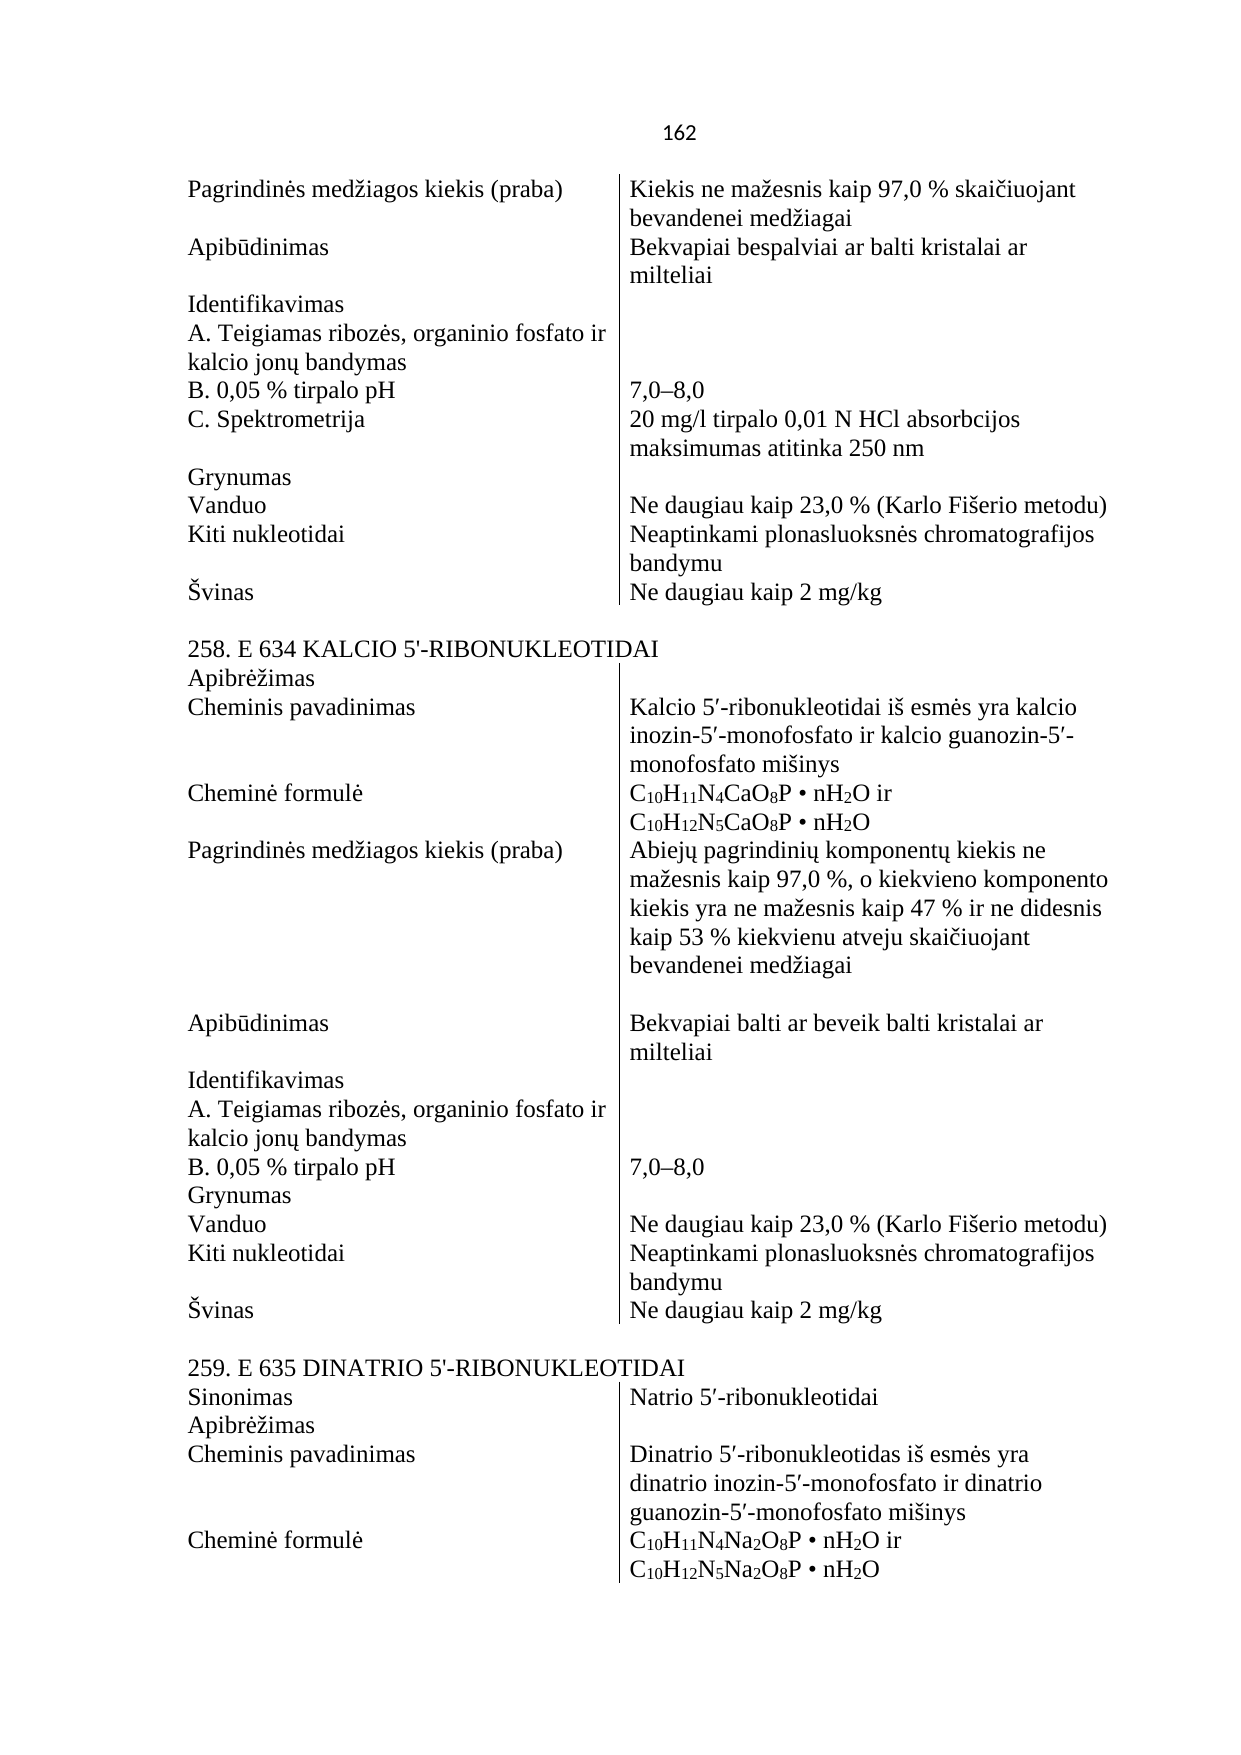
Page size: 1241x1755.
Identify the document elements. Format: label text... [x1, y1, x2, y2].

table_cell C10H11N4Na2O8P • nH2O ir C10H12N5Na2O8P • nH2O [620, 1525, 1122, 1583]
table_cell [620, 318, 1122, 375]
table_cell Ne daugiau kaip 23,0 % (Karlo Fišerio metodu) [620, 490, 1122, 519]
table_cell [620, 1094, 1122, 1152]
table_cell Vanduo [177, 1209, 619, 1238]
table_cell Cheminė formulė [177, 778, 619, 835]
table_cell 259. E 635 DINATRIO 5'-RIBONUKLEOTIDAI [177, 1324, 1122, 1382]
table_cell Dinatrio 5′-ribonukleotidas iš esmės yra dinatrio inozin-5′-monofosfato ir dinatrio guanozin-5′-monofosfato mišinys [620, 1439, 1122, 1525]
table_cell Bekvapiai bespalviai ar balti kristalai ar milteliai [620, 232, 1122, 289]
table_cell Neaptinkami plonasluoksnės chromatografijos bandymu [620, 1238, 1122, 1295]
table_cell 258. E 634 KALCIO 5'-RIBONUKLEOTIDAI [177, 605, 1122, 663]
table_cell Cheminis pavadinimas [177, 692, 619, 778]
table_cell 7,0–8,0 [620, 375, 1122, 404]
table_cell Kiti nukleotidai [177, 519, 619, 577]
table_cell A. Teigiamas ribozės, organinio fosfato ir kalcio jonų bandymas [177, 318, 619, 375]
table_cell Švinas [177, 577, 619, 605]
table_cell Cheminis pavadinimas [177, 1439, 619, 1525]
table_cell Kiekis ne mažesnis kaip 97,0 % skaičiuojant bevandenei medžiagai [620, 174, 1122, 232]
table_cell Grynumas [177, 1180, 619, 1209]
table_cell Kiti nukleotidai [177, 1238, 619, 1295]
table_cell Bekvapiai balti ar beveik balti kristalai ar milteliai [620, 1008, 1122, 1065]
table_cell Cheminė formulė [177, 1525, 619, 1583]
table_cell [620, 1065, 1122, 1094]
table_cell B. 0,05 % tirpalo pH [177, 1152, 619, 1180]
table_cell 7,0–8,0 [620, 1152, 1122, 1180]
table_cell Ne daugiau kaip 2 mg/kg [620, 1295, 1122, 1324]
table_cell Natrio 5′-ribonukleotidai [620, 1382, 1122, 1410]
table_cell Apibūdinimas [177, 232, 619, 289]
table_cell Apibrėžimas [177, 663, 619, 692]
table_cell B. 0,05 % tirpalo pH [177, 375, 619, 404]
table_cell C10H11N4CaO8P • nH2O ir C10H12N5CaO8P • nH2O [620, 778, 1122, 835]
table_cell Grynumas [177, 462, 619, 490]
table_cell A. Teigiamas ribozės, organinio fosfato ir kalcio jonų bandymas [177, 1094, 619, 1152]
table_cell [620, 1180, 1122, 1209]
table_cell [620, 462, 1122, 490]
table_cell [620, 289, 1122, 318]
table_cell Vanduo [177, 490, 619, 519]
table_cell Identifikavimas [177, 289, 619, 318]
table_cell Ne daugiau kaip 2 mg/kg [620, 577, 1122, 605]
table_cell Identifikavimas [177, 1065, 619, 1094]
table_cell Apibūdinimas [177, 1008, 619, 1065]
table_cell Neaptinkami plonasluoksnės chromatografijos bandymu [620, 519, 1122, 577]
table_cell Pagrindinės medžiagos kiekis (praba) [177, 174, 619, 232]
table_cell Abiejų pagrindinių komponentų kiekis ne mažesnis kaip 97,0 %, o kiekvieno komponento kiekis yra ne mažesnis kaip 47 % ir ne didesnis kaip 53 % kiekvienu atveju skaičiuojant bevandenei medžiagai [620, 835, 1122, 1008]
table_cell Ne daugiau kaip 23,0 % (Karlo Fišerio metodu) [620, 1209, 1122, 1238]
table_cell Kalcio 5′-ribonukleotidai iš esmės yra kalcio inozin-5′-monofosfato ir kalcio guanozin-5′-monofosfato mišinys [620, 692, 1122, 778]
table_cell Apibrėžimas [177, 1410, 619, 1439]
table_cell Švinas [177, 1295, 619, 1324]
table_cell [620, 663, 1122, 692]
table_cell C. Spektrometrija [177, 404, 619, 462]
table_cell Sinonimas [177, 1382, 619, 1410]
table_cell Pagrindinės medžiagos kiekis (praba) [177, 835, 619, 1008]
table_cell 20 mg/l tirpalo 0,01 N HCl absorbcijos maksimumas atitinka 250 nm [620, 404, 1122, 462]
table_cell [620, 1410, 1122, 1439]
